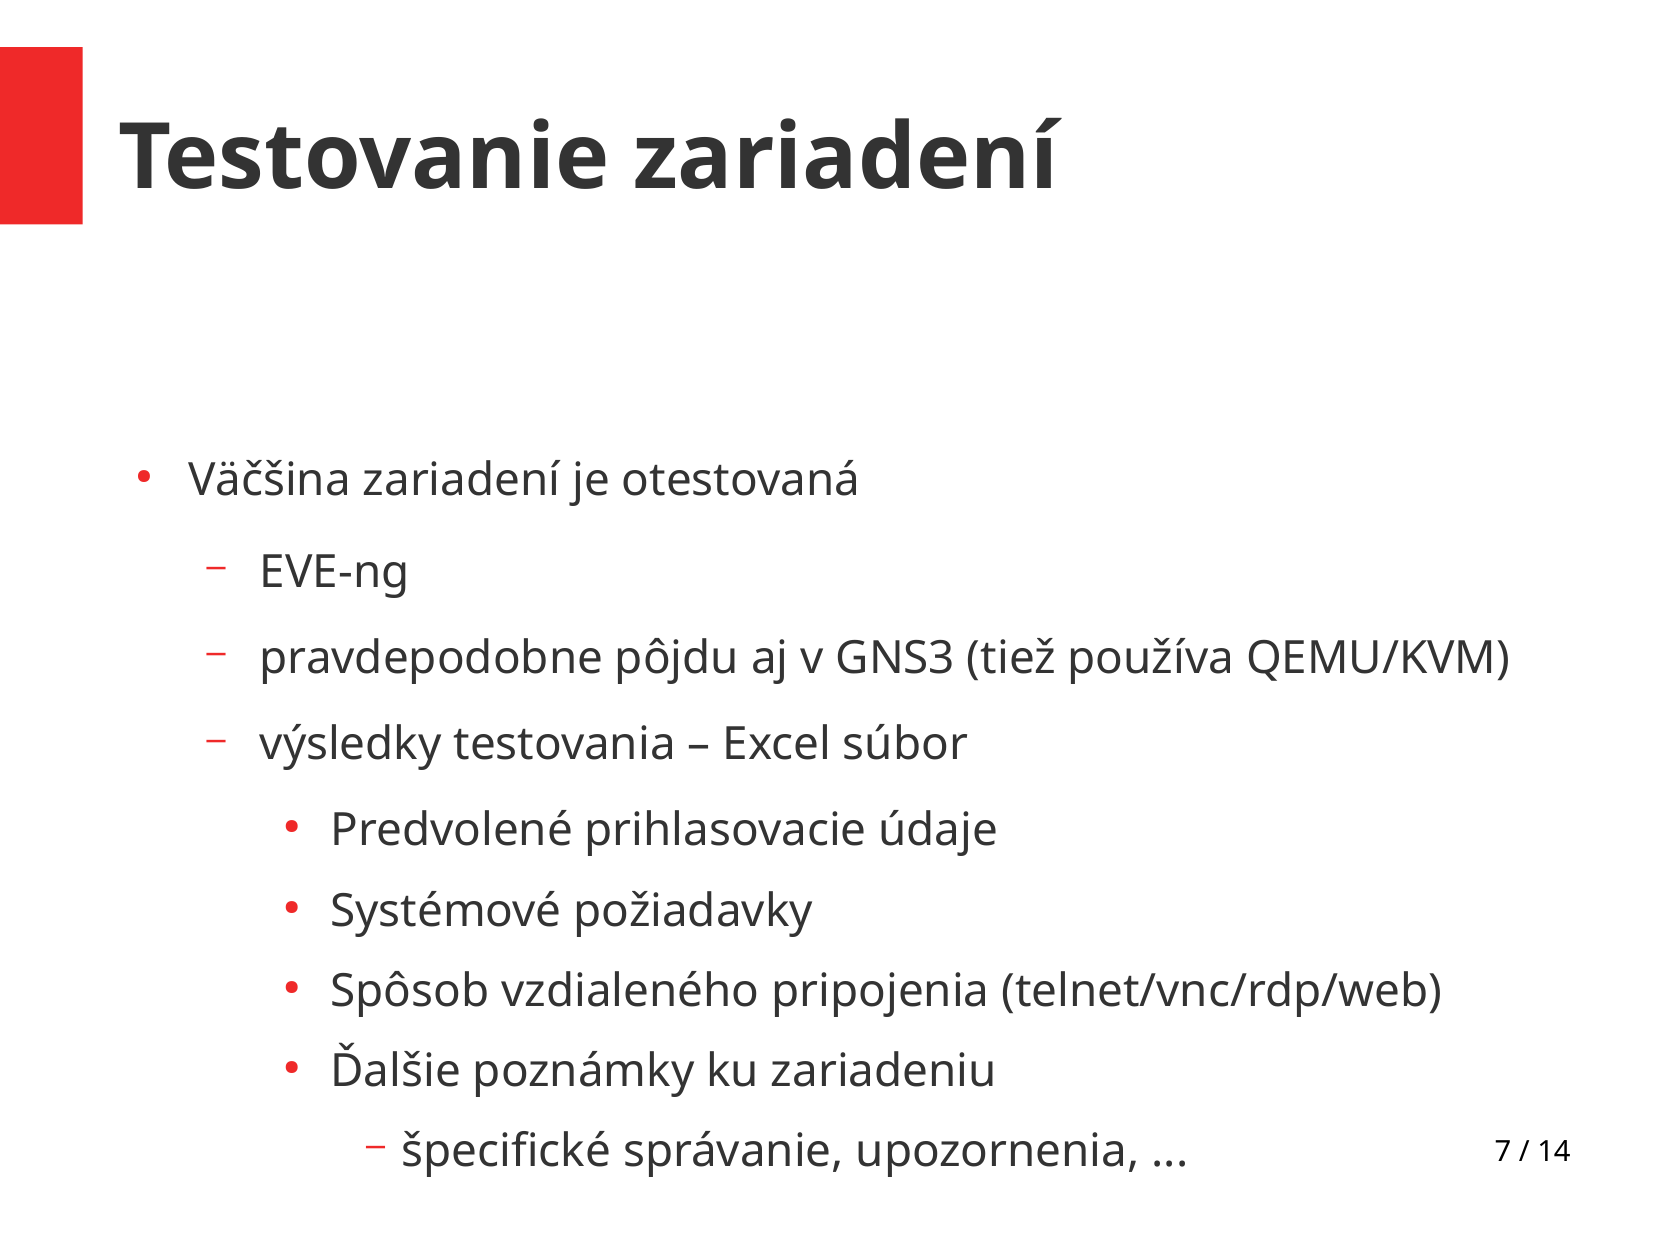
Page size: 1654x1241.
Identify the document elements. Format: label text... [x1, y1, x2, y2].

title Testovanie zariadení [118, 49, 1571, 257]
list Väčšina zariadení je otestovaná EVE-ng pravdepodobne pôjdu aj v GNS3 (tiež používa QEMU/KVM) výsledky testovania – Excel súbor Predvolené prihlasovacie údaje Systémové požiadavky Spôsob vzdialeného pripojenia (telnet/vnc/rdp/web) Ďalšie poznámky ku zariadeniu špecifické správanie, upozornenia, ... [118, 354, 1536, 1074]
